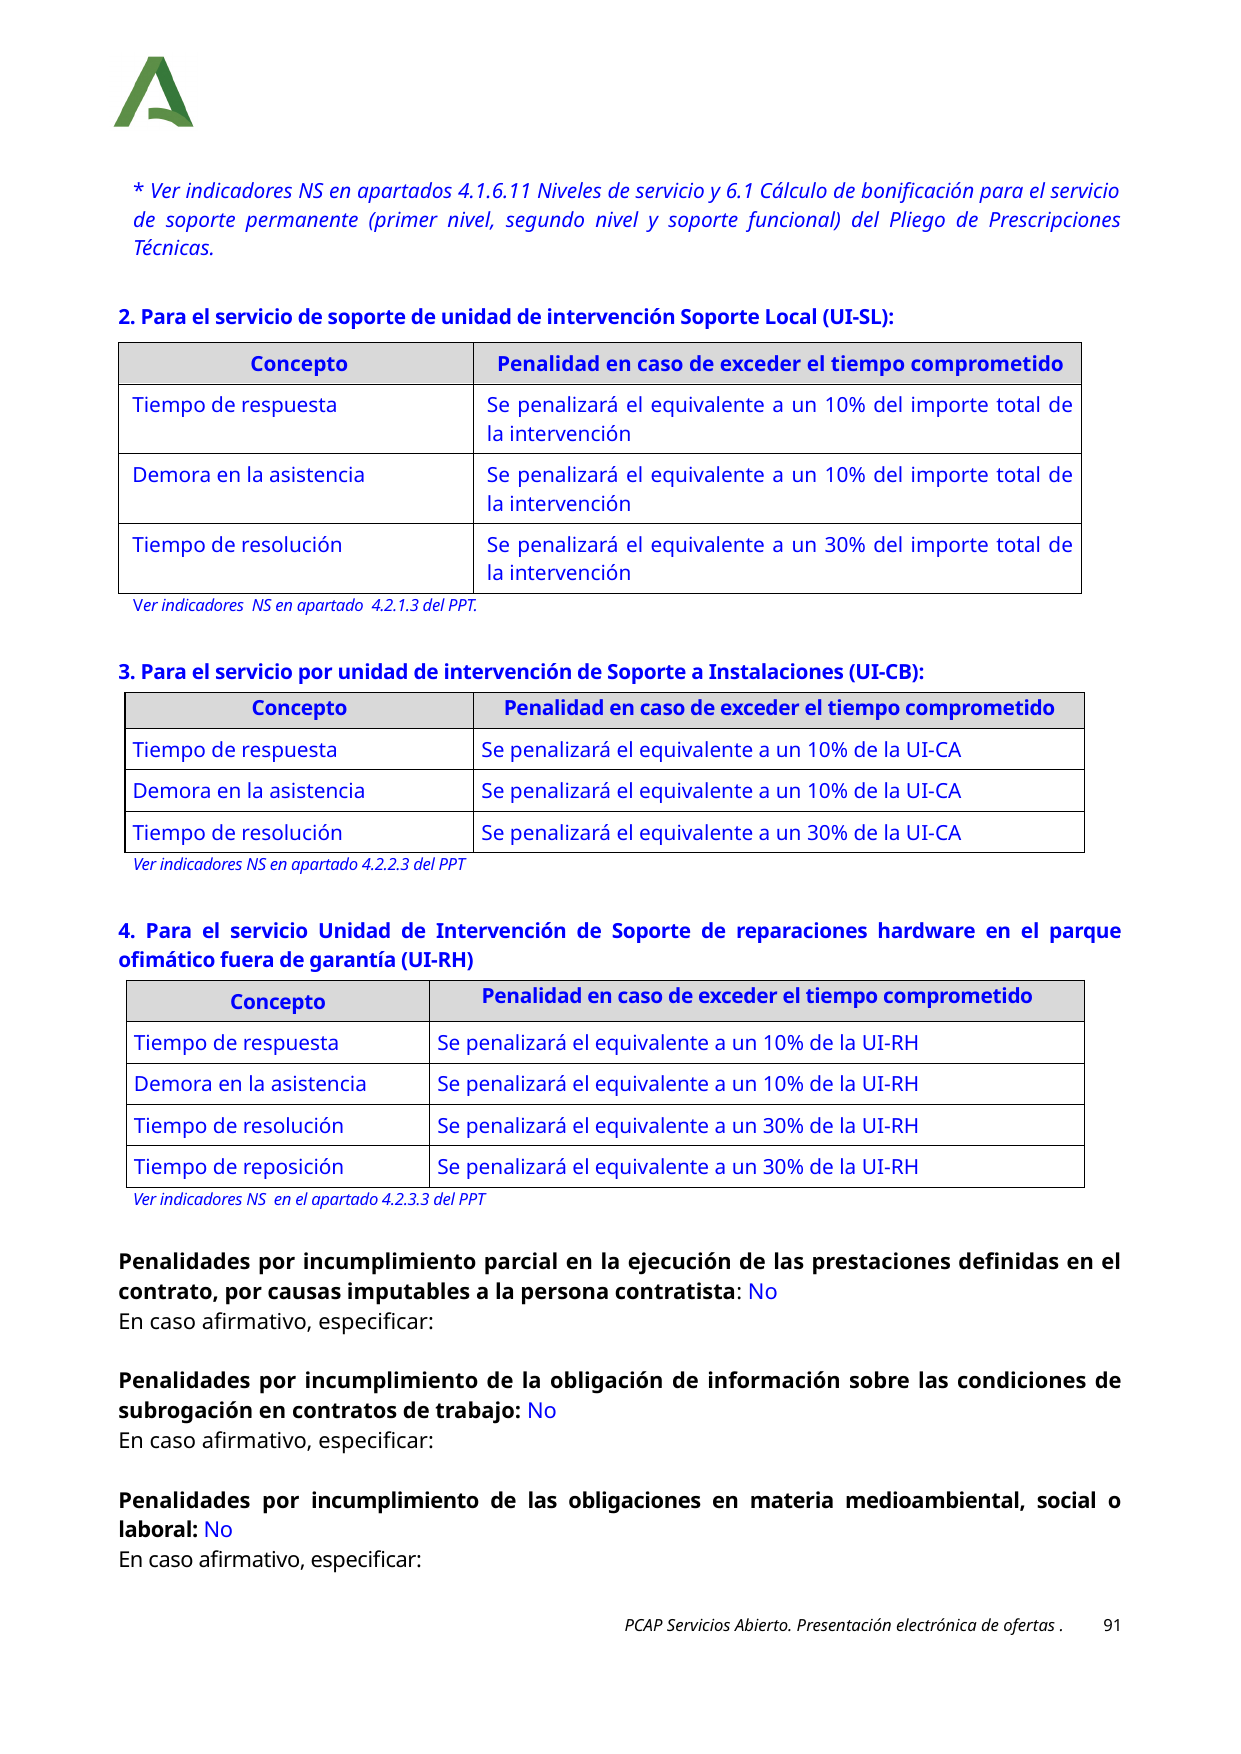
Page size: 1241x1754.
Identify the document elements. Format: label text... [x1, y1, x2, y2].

table_header Penalidad en caso de exceder el tiempo comprometido [474, 343, 1081, 383]
table_cell Tiempo de reposición [127, 1146, 429, 1187]
table_cell Se penalizará el equivalente a un 10% del importe total de la intervención [474, 385, 1081, 453]
text Penalidades por incumplimiento de las obligaciones en materia medioambiental, social o laboral: No [118, 1485, 1122, 1544]
text En caso afirmativo, especificar: [118, 1306, 1122, 1336]
table_cell Tiempo de respuesta [127, 1022, 429, 1062]
table_header Penalidad en caso de exceder el tiempo comprometido [430, 981, 1084, 1021]
picture [109, 52, 198, 131]
table_cell Se penalizará el equivalente a un 10% de la UI-RH [430, 1022, 1084, 1062]
table_cell Tiempo de resolución [126, 812, 473, 852]
text 4. Para el servicio Unidad de Intervención de Soporte de reparaciones hardware en el parque ofimático fuera de garantía (UI-RH) [118, 917, 1122, 973]
table_cell Se penalizará el equivalente a un 10% del importe total de la intervención [474, 454, 1081, 523]
table_cell Se penalizará el equivalente a un 10% de la UI-CA [474, 770, 1084, 811]
table_cell Tiempo de resolución [119, 524, 473, 593]
table_header Concepto [119, 343, 473, 383]
table_header Concepto [126, 693, 473, 728]
table_cell Demora en la asistencia [119, 454, 473, 523]
table_header Penalidad en caso de exceder el tiempo comprometido [474, 693, 1084, 728]
table_cell Tiempo de resolución [127, 1105, 429, 1145]
table_cell Tiempo de respuesta [119, 385, 473, 453]
table_cell Demora en la asistencia [126, 770, 473, 811]
table_cell Se penalizará el equivalente a un 30% de la UI-RH [430, 1146, 1084, 1187]
table_cell Demora en la asistencia [127, 1064, 429, 1104]
text 3. Para el servicio por unidad de intervención de Soporte a Instalaciones (UI-CB): [118, 657, 1122, 686]
text Penalidades por incumplimiento de la obligación de información sobre las condiciones de subrogación en contratos de trabajo: No [118, 1366, 1122, 1425]
table_cell Se penalizará el equivalente a un 30% de la UI-CA [474, 812, 1084, 852]
table_cell Se penalizará el equivalente a un 30% del importe total de la intervención [474, 524, 1081, 593]
text Ver indicadores NS en el apartado 4.2.3.3 del PPT [133, 1188, 1122, 1210]
table_cell Se penalizará el equivalente a un 10% de la UI-RH [430, 1064, 1084, 1104]
table_cell Se penalizará el equivalente a un 30% de la UI-RH [430, 1105, 1084, 1145]
text Ver indicadores NS en apartado 4.2.2.3 del PPT [133, 853, 1122, 876]
table_cell Se penalizará el equivalente a un 10% de la UI-CA [474, 729, 1084, 769]
text * Ver indicadores NS en apartados 4.1.6.11 Niveles de servicio y 6.1 Cálculo de bonificación para el servicio de soporte permanente (primer nivel, segundo nivel y soporte funcional) del Pliego de Prescripciones Técnicas. [133, 176, 1122, 262]
text En caso afirmativo, especificar: [118, 1544, 1122, 1574]
table_cell Tiempo de respuesta [126, 729, 473, 769]
table_header Concepto [127, 981, 429, 1021]
text En caso afirmativo, especificar: [118, 1425, 1122, 1455]
text Ver indicadores NS en apartado 4.2.1.3 del PPT. [133, 594, 1122, 617]
text 2. Para el servicio de soporte de unidad de intervención Soporte Local (UI-SL): [118, 302, 1122, 330]
text Penalidades por incumplimiento parcial en la ejecución de las prestaciones definidas en el contrato, por causas imputables a la persona contratista: No [118, 1246, 1122, 1306]
